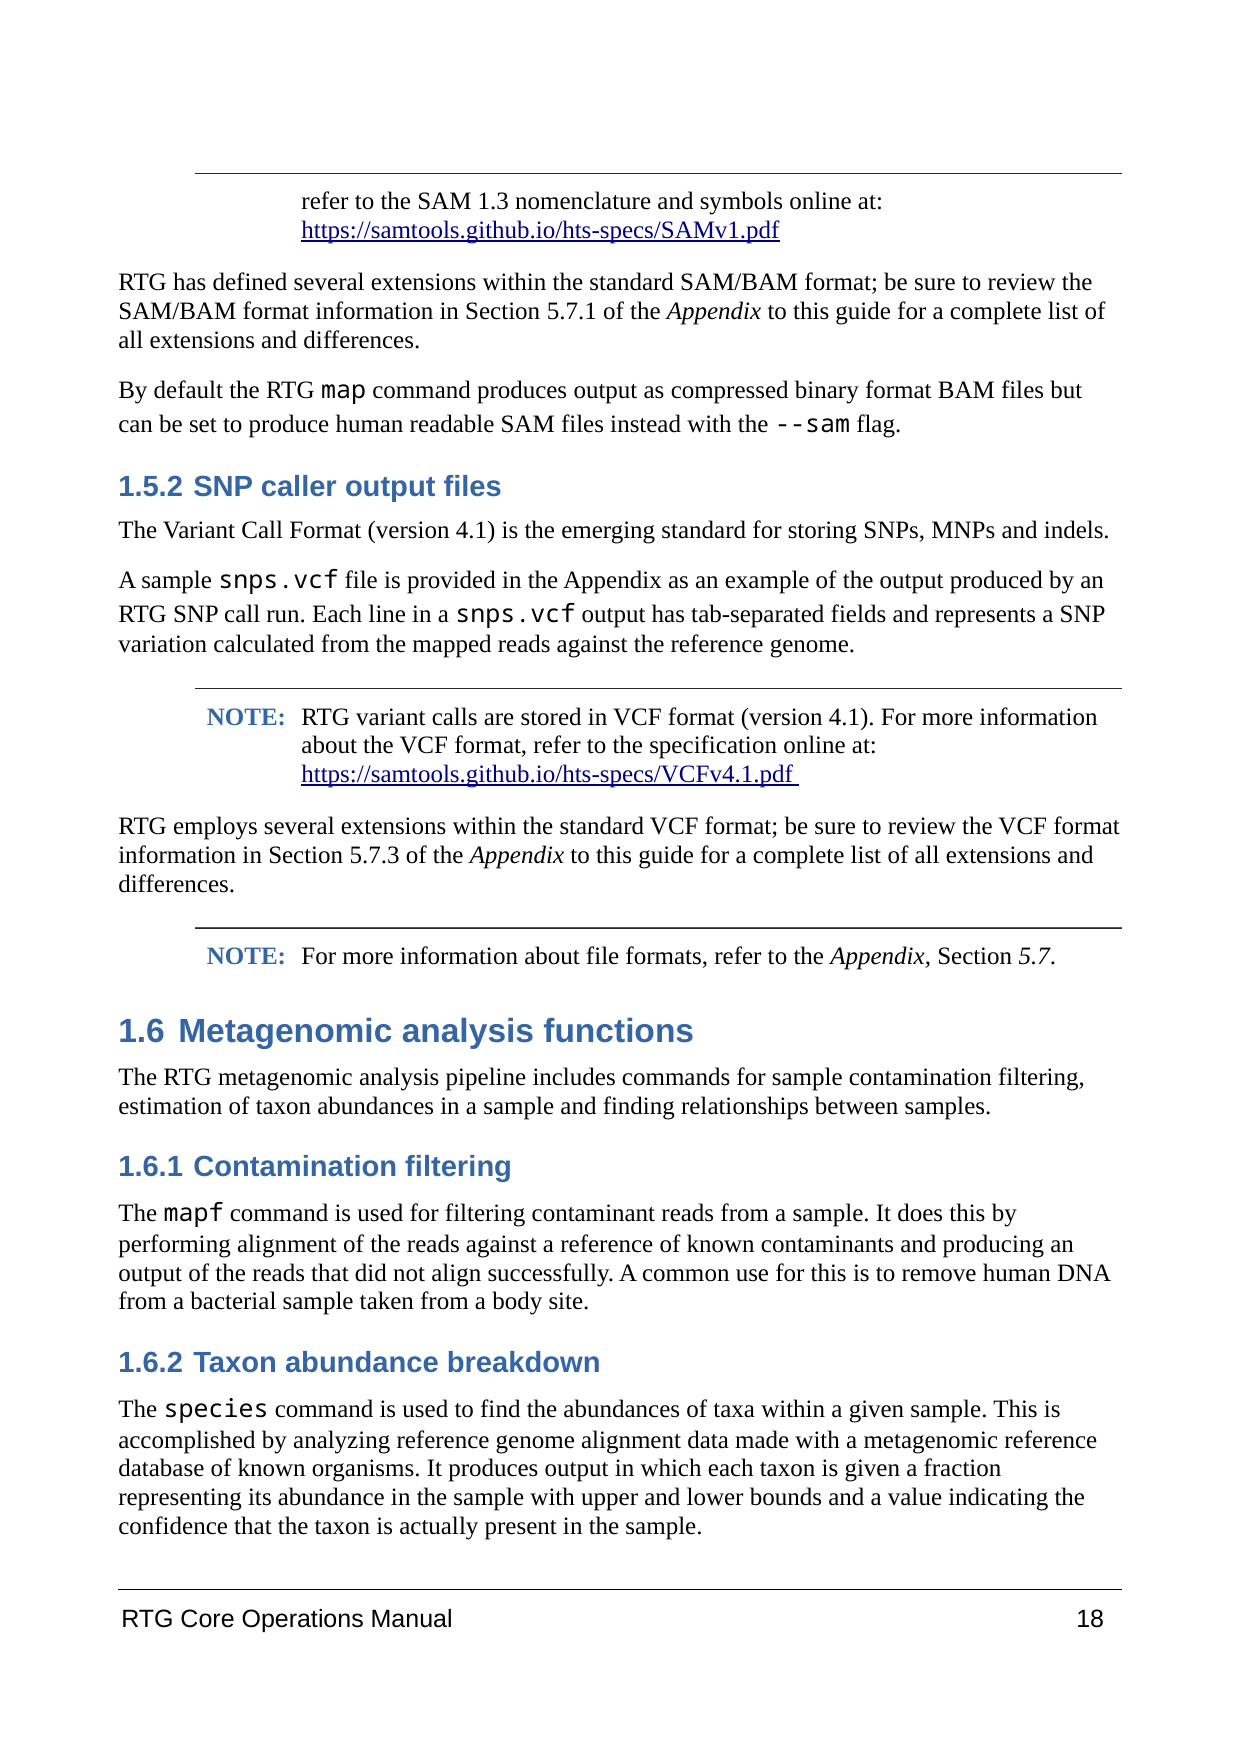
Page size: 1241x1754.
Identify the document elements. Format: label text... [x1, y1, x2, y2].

text By default the RTG map command produces output as compressed binary format BAM files but can be set to produce human readable SAM files instead with the --sam flag. [118, 371, 1122, 439]
text The Variant Call Format (version 4.1) is the emerging standard for storing SNPs, MNPs and indels. [118, 515, 1122, 544]
text RTG has defined several extensions within the standard SAM/BAM format; be sure to review the SAM/BAM format information in Section 5.7.1 of the Appendix to this guide for a complete list of all extensions and differences. [118, 267, 1122, 354]
text The mapf command is used for filtering contaminant reads from a sample. It does this by performing alignment of the reads against a reference of known contaminants and producing an output of the reads that did not align successfully. A common use for this is to remove human DNA from a bacterial sample taken from a body site. [118, 1195, 1122, 1315]
text RTG employs several extensions within the standard VCF format; be sure to review the VCF format information in Section 5.7.3 of the Appendix to this guide for a complete list of all extensions and differences. [118, 811, 1122, 898]
text The species command is used to find the abundances of taxa within a given sample. This is accomplished by analyzing reference genome alignment data made with a metagenomic reference database of known organisms. It produces output in which each taxon is given a fraction representing its abundance in the sample with upper and lower bounds and a value indicating the confidence that the taxon is actually present in the sample. [118, 1391, 1122, 1540]
text NOTE: For more information about file formats, refer to the Appendix, Section 5.7. [195, 930, 1122, 981]
subtitle Metagenomic analysis functions [118, 1011, 1122, 1049]
text refer to the SAM 1.3 nomenclature and symbols online at: https://samtools.github.io/hts-specs/SAMv1.pdf [195, 175, 1122, 256]
subtitle SNP caller output files [118, 469, 1122, 502]
text A sample snps.vcf file is provided in the Appendix as an example of the output produced by an RTG SNP call run. Each line in a snps.vcf output has tab-separated fields and represents a SNP variation calculated from the mapped reads against the reference genome. [118, 561, 1122, 658]
text NOTE: RTG variant calls are stored in VCF format (version 4.1). For more information about the VCF format, refer to the specification online at: https://samtools.github.io/hts-specs/VCFv4.1.pdf [195, 690, 1122, 799]
text The RTG metagenomic analysis pipeline includes commands for sample contamination filtering, estimation of taxon abundances in a sample and finding relationships between samples. [118, 1062, 1122, 1119]
subtitle Contamination filtering [118, 1149, 1122, 1182]
subtitle Taxon abundance breakdown [118, 1345, 1122, 1378]
